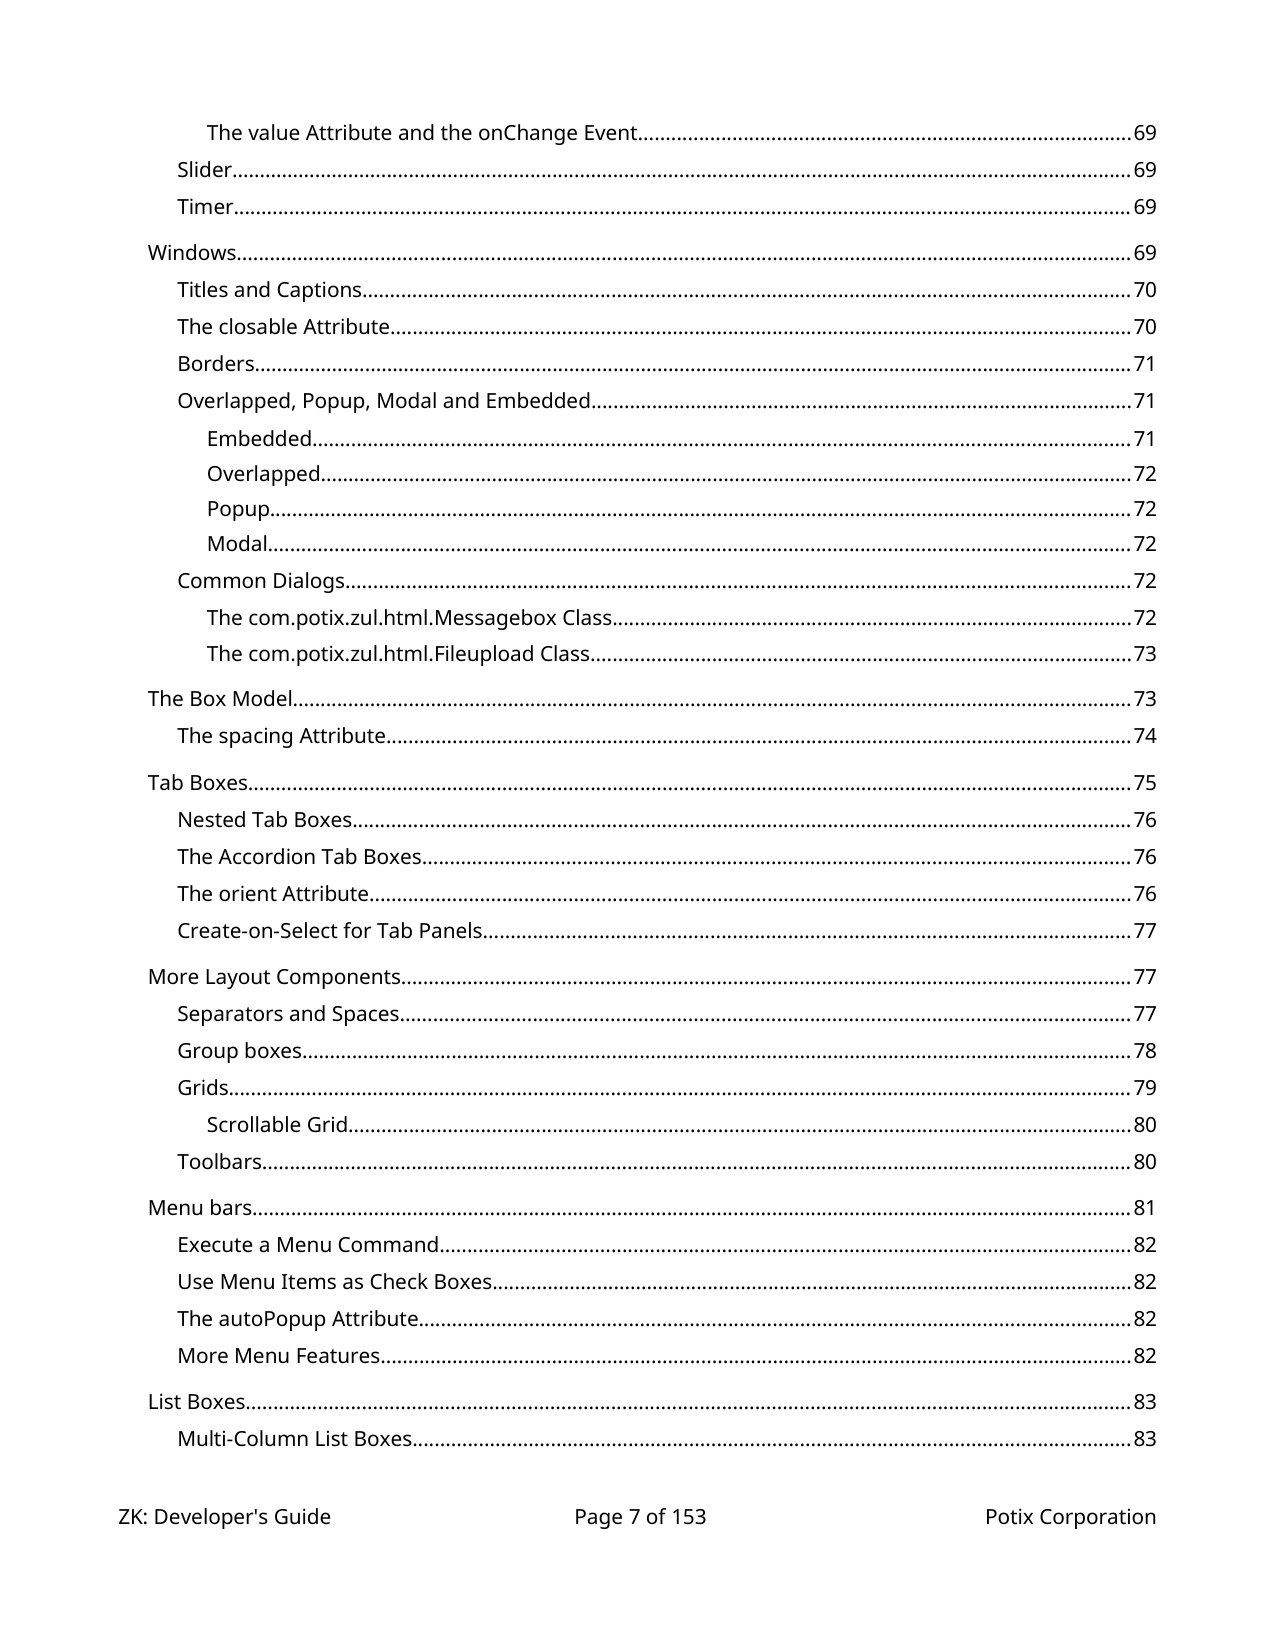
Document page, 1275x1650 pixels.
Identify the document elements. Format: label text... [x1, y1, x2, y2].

text Windows 69 [148, 238, 1157, 266]
text Modal 72 [207, 529, 1157, 557]
text Multi-Column List Boxes 83 [177, 1424, 1157, 1453]
text The closable Attribute 70 [177, 312, 1157, 341]
text Execute a Menu Command 82 [177, 1230, 1157, 1258]
text The spacing Attribute 74 [177, 722, 1157, 750]
text The Accordion Tab Boxes 76 [177, 842, 1157, 870]
text The value Attribute and the onChange Event 69 [207, 118, 1157, 146]
text Overlapped 72 [207, 459, 1157, 487]
text The com.potix.zul.html.Messagebox Class 72 [207, 603, 1157, 632]
text Slider 69 [177, 155, 1157, 183]
text Menu bars 81 [148, 1193, 1157, 1221]
text Titles and Captions 70 [177, 275, 1157, 303]
text Tab Boxes 75 [148, 768, 1157, 796]
text Overlapped, Popup, Modal and Embedded 71 [177, 387, 1157, 415]
text The orient Attribute 76 [177, 879, 1157, 907]
text Nested Tab Boxes 76 [177, 805, 1157, 833]
text Toolbars 80 [177, 1147, 1157, 1176]
text The Box Model 73 [148, 684, 1157, 713]
text Grids 79 [177, 1073, 1157, 1101]
text Scrollable Grid 80 [207, 1110, 1157, 1138]
text More Layout Components 77 [148, 962, 1157, 990]
text List Boxes 83 [148, 1387, 1157, 1416]
text Group boxes 78 [177, 1036, 1157, 1064]
text The autoPopup Attribute 82 [177, 1304, 1157, 1333]
text Common Dialogs 72 [177, 566, 1157, 594]
text Create-on-Select for Tab Panels 77 [177, 916, 1157, 944]
text Popup 72 [207, 494, 1157, 522]
text Use Menu Items as Check Boxes 82 [177, 1267, 1157, 1296]
text Timer 69 [177, 192, 1157, 221]
text The com.potix.zul.html.Fileupload Class 73 [207, 639, 1157, 667]
text Borders 71 [177, 349, 1157, 378]
text Embedded 71 [207, 424, 1157, 452]
text More Menu Features 82 [177, 1342, 1157, 1370]
text Separators and Spaces 77 [177, 999, 1157, 1027]
